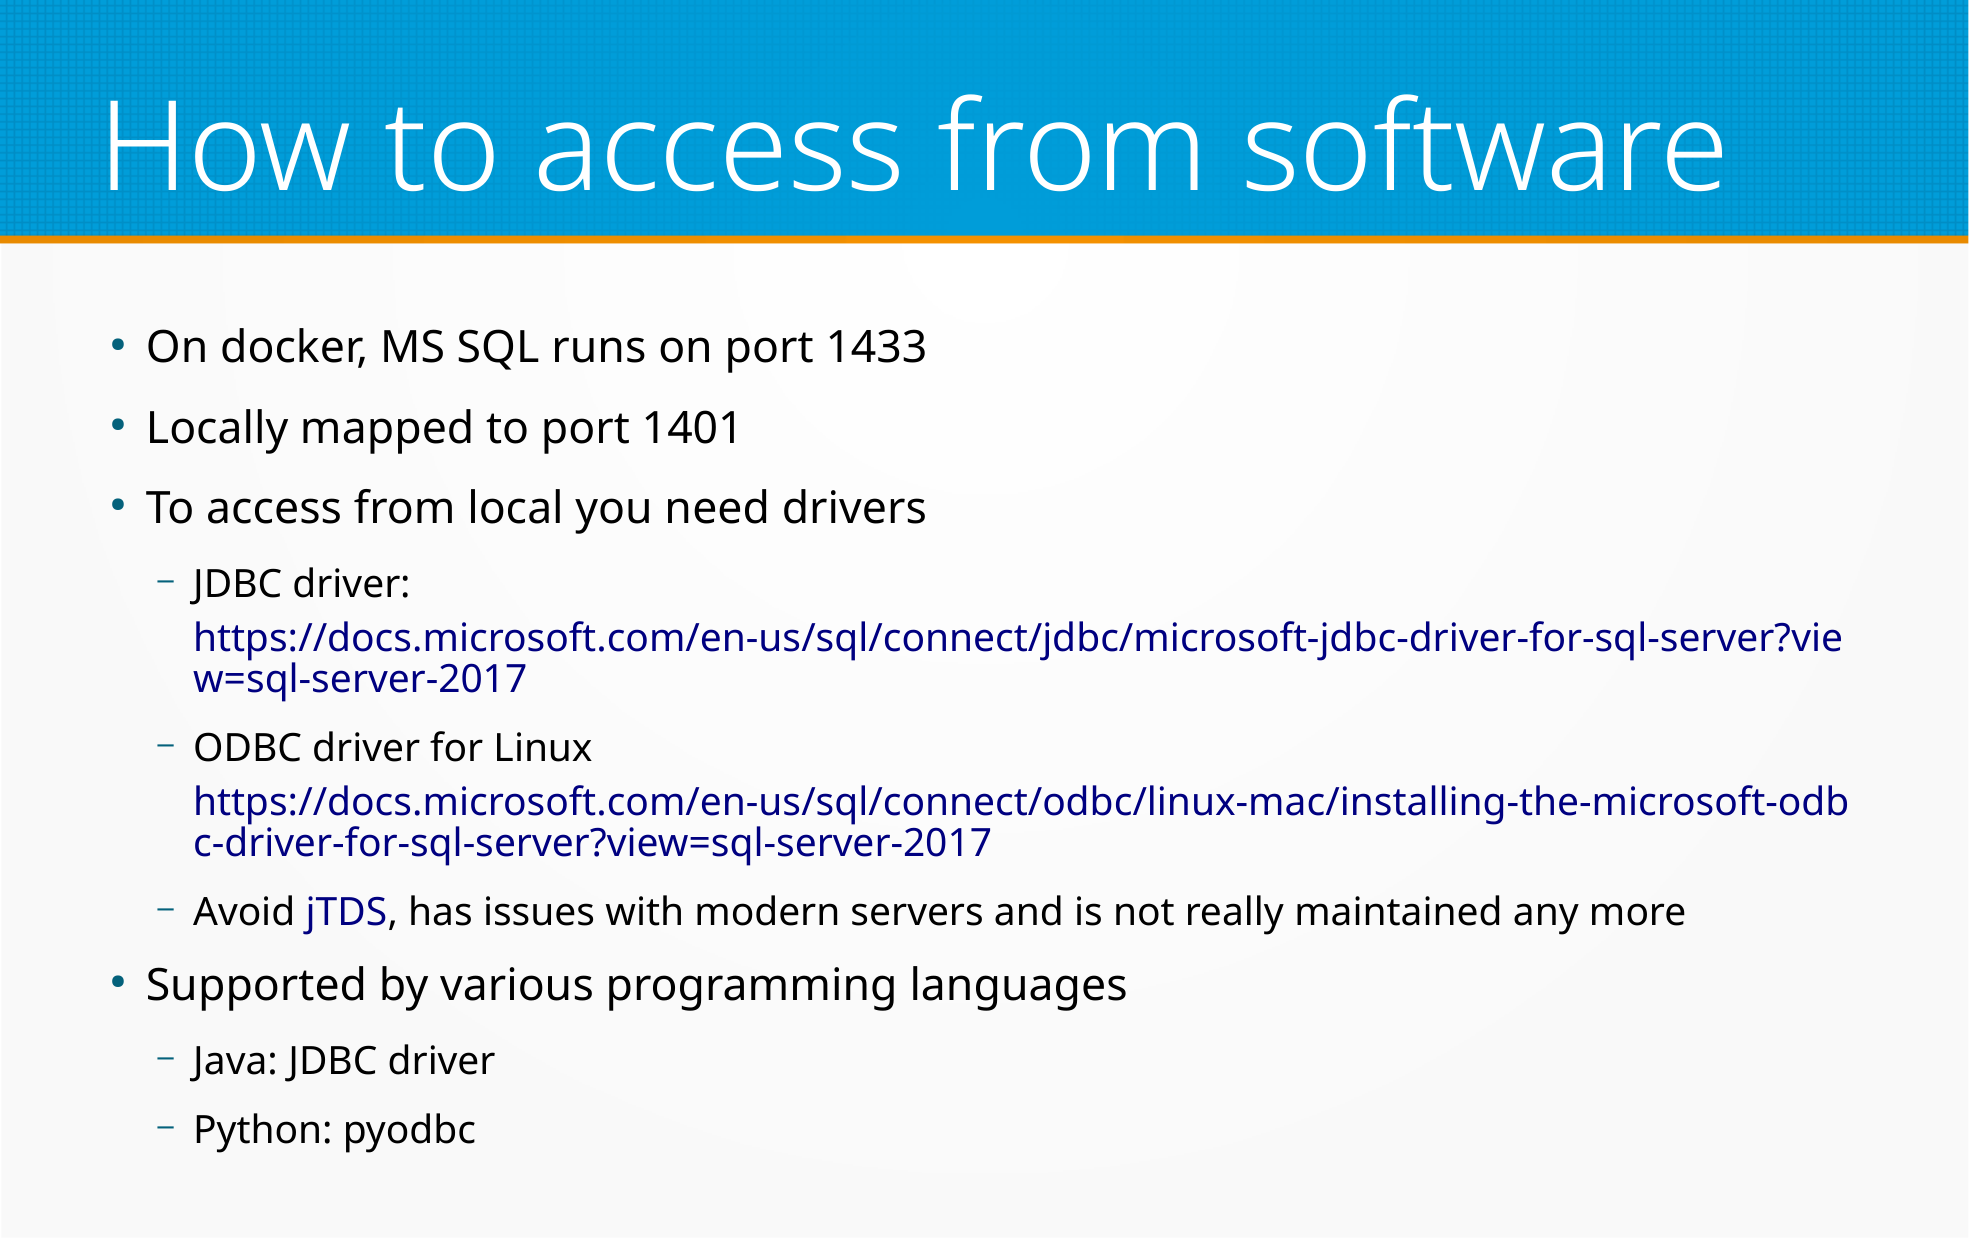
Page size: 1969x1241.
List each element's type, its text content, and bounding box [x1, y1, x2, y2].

picture [0, 236, 1969, 1241]
title How to access from software [98, 19, 1870, 227]
list On docker, MS SQL runs on port 1433 Locally mapped to port 1401 To access from local you need drivers JDBC driver: https://docs.microsoft.com/en-us/sql/connect/jdbc/microsoft-jdbc-driver-for-sql-server?view=sql-server-2017 ODBC driver for Linux https://docs.microsoft.com/en-us/sql/connect/odbc/linux-mac/installing-the-microsoft-odbc-driver-for-sql-server?view=sql-server-2017 Avoid jTDS, has issues with modern servers and is not really maintained any more Supported by various programming languages Java: JDBC driver Python: pyodbc [98, 315, 1861, 1081]
